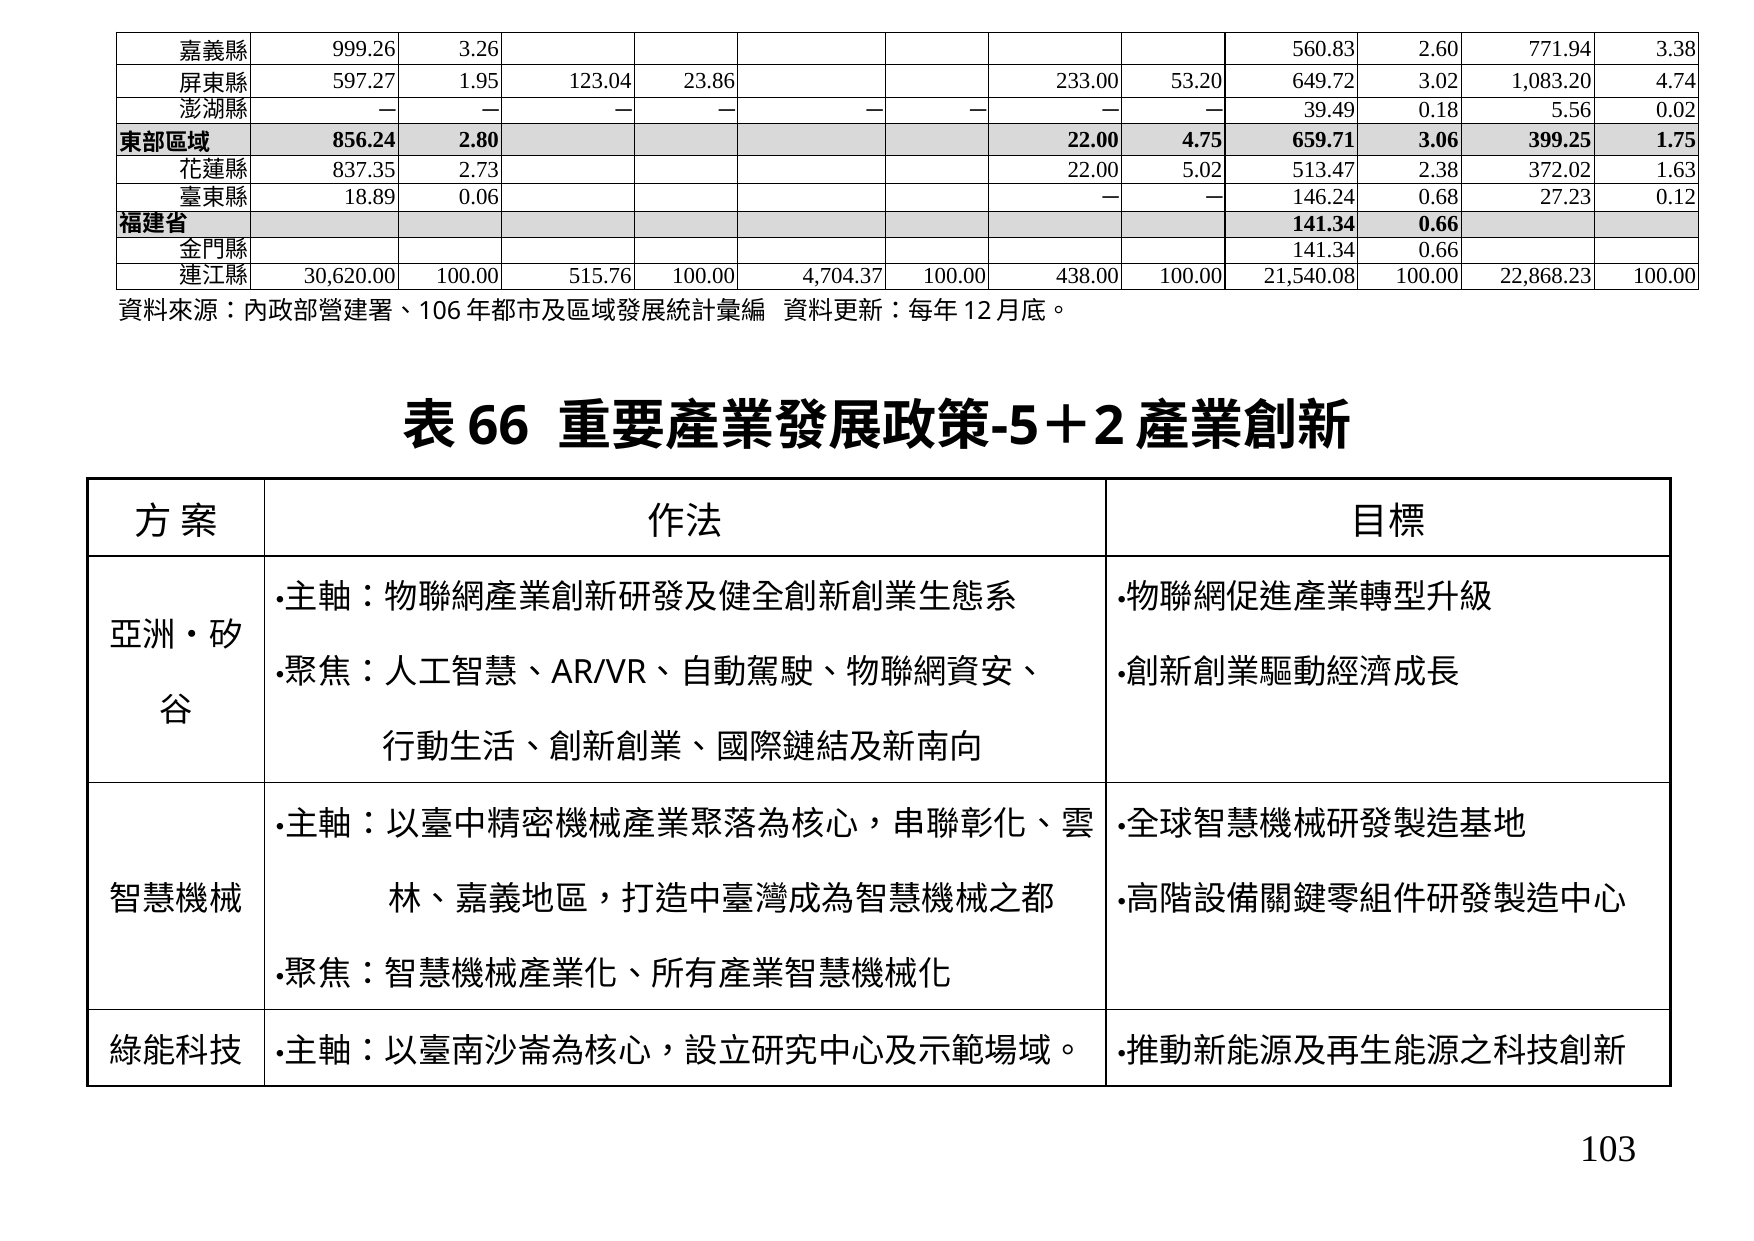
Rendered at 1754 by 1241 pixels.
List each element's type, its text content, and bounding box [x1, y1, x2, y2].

table_cell 2.38 [1358, 156, 1461, 183]
table_cell [502, 33, 634, 64]
table_cell [399, 238, 501, 263]
table_cell [1595, 212, 1698, 237]
table_cell 4,704.37 [738, 264, 885, 289]
table_cell 837.35 [251, 156, 398, 183]
table_cell 綠能科技 [89, 1010, 264, 1085]
table_cell 0.68 [1358, 184, 1461, 211]
table_cell 100.00 [1595, 264, 1698, 289]
table_cell ─ [1122, 98, 1224, 123]
table_cell 372.02 [1462, 156, 1594, 183]
table_cell [738, 65, 885, 97]
table_cell 233.00 [989, 65, 1121, 97]
table_cell 智慧機械 [89, 783, 264, 1008]
table_cell [502, 184, 634, 211]
table_cell ─ [738, 98, 885, 123]
table_header 方 案 [89, 480, 264, 555]
table_cell 53.20 [1122, 65, 1224, 97]
table_cell 2.73 [399, 156, 501, 183]
text 資料來源：內政部營建署、106年都市及區域發展統計彙編 資料更新：每年12月底。 [118, 290, 1636, 327]
table_cell 福建省 [117, 212, 250, 237]
table_cell 主軸：以臺南沙崙為核心，設立研究中心及示範場域。 [265, 1010, 1105, 1085]
table_cell [502, 212, 634, 237]
table_cell 4.75 [1122, 124, 1224, 155]
table_cell 3.06 [1358, 124, 1461, 155]
table_cell 771.94 [1462, 33, 1594, 64]
table_cell [989, 33, 1121, 64]
table_cell 0.66 [1358, 238, 1461, 263]
table_cell ─ [989, 98, 1121, 123]
table_cell 649.72 [1226, 65, 1357, 97]
table_cell 0.12 [1595, 184, 1698, 211]
table_cell 亞洲•矽谷 [89, 557, 264, 782]
table_cell 30,620.00 [251, 264, 398, 289]
table_cell [886, 33, 988, 64]
table_cell [989, 212, 1121, 237]
table_cell [738, 184, 885, 211]
table_cell 22,868.23 [1462, 264, 1594, 289]
table_cell [635, 212, 737, 237]
table_cell 999.26 [251, 33, 398, 64]
table_cell 推動新能源及再生能源之科技創新 [1107, 1010, 1669, 1085]
table_cell 臺東縣 [117, 184, 250, 211]
table_cell 100.00 [886, 264, 988, 289]
table_cell 100.00 [635, 264, 737, 289]
table_cell 金門縣 [117, 238, 250, 263]
table_cell 100.00 [1122, 264, 1224, 289]
table_cell 1,083.20 [1462, 65, 1594, 97]
table_cell [1122, 212, 1224, 237]
table_cell 物聯網促進產業轉型升級 創新創業驅動經濟成長 [1107, 557, 1669, 782]
table_cell 3.26 [399, 33, 501, 64]
table_cell 22.00 [989, 124, 1121, 155]
table_cell 5.02 [1122, 156, 1224, 183]
table_cell [738, 156, 885, 183]
table_cell 連江縣 [117, 264, 250, 289]
table_cell [886, 212, 988, 237]
table_cell [251, 212, 398, 237]
table_cell 3.02 [1358, 65, 1461, 97]
table_cell 856.24 [251, 124, 398, 155]
table_cell 澎湖縣 [117, 98, 250, 123]
table_cell 141.34 [1226, 212, 1357, 237]
table_cell [886, 124, 988, 155]
table_cell 嘉義縣 [117, 33, 250, 64]
table_cell 141.34 [1226, 238, 1357, 263]
table_cell [635, 33, 737, 64]
table_header 作法 [265, 480, 1105, 555]
table_cell [738, 212, 885, 237]
table_cell 0.06 [399, 184, 501, 211]
table_cell [989, 238, 1121, 263]
table_cell [399, 212, 501, 237]
table_cell 18.89 [251, 184, 398, 211]
table_cell [502, 238, 634, 263]
table_cell 主軸：以臺中精密機械產業聚落為核心，串聯彰化、雲林、嘉義地區，打造中臺灣成為智慧機械之都 聚焦：智慧機械產業化、所有產業智慧機械化 [265, 783, 1105, 1008]
subtitle 表66 重要產業發展政策-5＋2產業創新 [118, 365, 1636, 477]
table_cell [738, 33, 885, 64]
table_cell [1462, 212, 1594, 237]
table_cell 146.24 [1226, 184, 1357, 211]
table_cell 2.80 [399, 124, 501, 155]
table_cell 438.00 [989, 264, 1121, 289]
table_cell [635, 124, 737, 155]
table_cell [886, 238, 988, 263]
table_cell 屏東縣 [117, 65, 250, 97]
table_cell 100.00 [399, 264, 501, 289]
table_cell 1.95 [399, 65, 501, 97]
table_cell 花蓮縣 [117, 156, 250, 183]
table_cell 399.25 [1462, 124, 1594, 155]
table_cell 5.56 [1462, 98, 1594, 123]
table_cell [738, 238, 885, 263]
table_cell ─ [886, 98, 988, 123]
table_cell 513.47 [1226, 156, 1357, 183]
table_cell 21,540.08 [1226, 264, 1357, 289]
table_cell [886, 65, 988, 97]
table_cell [635, 184, 737, 211]
table_cell 2.60 [1358, 33, 1461, 64]
table_cell ─ [399, 98, 501, 123]
table_cell 全球智慧機械研發製造基地 高階設備關鍵零組件研發製造中心 [1107, 783, 1669, 1008]
table_cell 123.04 [502, 65, 634, 97]
table_cell [251, 238, 398, 263]
table_cell [886, 184, 988, 211]
table_cell [635, 238, 737, 263]
table_cell 0.02 [1595, 98, 1698, 123]
table_cell 1.75 [1595, 124, 1698, 155]
table_cell ─ [502, 98, 634, 123]
table_cell ─ [251, 98, 398, 123]
table_cell [635, 156, 737, 183]
table_cell 515.76 [502, 264, 634, 289]
table_cell 23.86 [635, 65, 737, 97]
table_cell [502, 156, 634, 183]
table_cell 東部區域 [117, 124, 250, 155]
table_cell 3.38 [1595, 33, 1698, 64]
table_cell 1.63 [1595, 156, 1698, 183]
table_cell [738, 124, 885, 155]
table_cell ─ [1122, 184, 1224, 211]
table_cell [1595, 238, 1698, 263]
table_cell 0.66 [1358, 212, 1461, 237]
table_cell ─ [989, 184, 1121, 211]
table_cell 主軸：物聯網產業創新研發及健全創新創業生態系 聚焦：人工智慧、AR/VR、自動駕駛、物聯網資安、 行動生活、創新創業、國際鏈結及新南向 [265, 557, 1105, 782]
table_cell 597.27 [251, 65, 398, 97]
table_cell [502, 124, 634, 155]
table_cell 27.23 [1462, 184, 1594, 211]
table_cell 100.00 [1358, 264, 1461, 289]
table_cell 39.49 [1226, 98, 1357, 123]
table_cell [1122, 238, 1224, 263]
table_cell [1122, 33, 1224, 64]
table_cell [886, 156, 988, 183]
table_cell 659.71 [1226, 124, 1357, 155]
table_header 目標 [1107, 480, 1669, 555]
table_cell 0.18 [1358, 98, 1461, 123]
table_cell 22.00 [989, 156, 1121, 183]
table_cell [1462, 238, 1594, 263]
table_cell 560.83 [1226, 33, 1357, 64]
table_cell ─ [635, 98, 737, 123]
table_cell 4.74 [1595, 65, 1698, 97]
